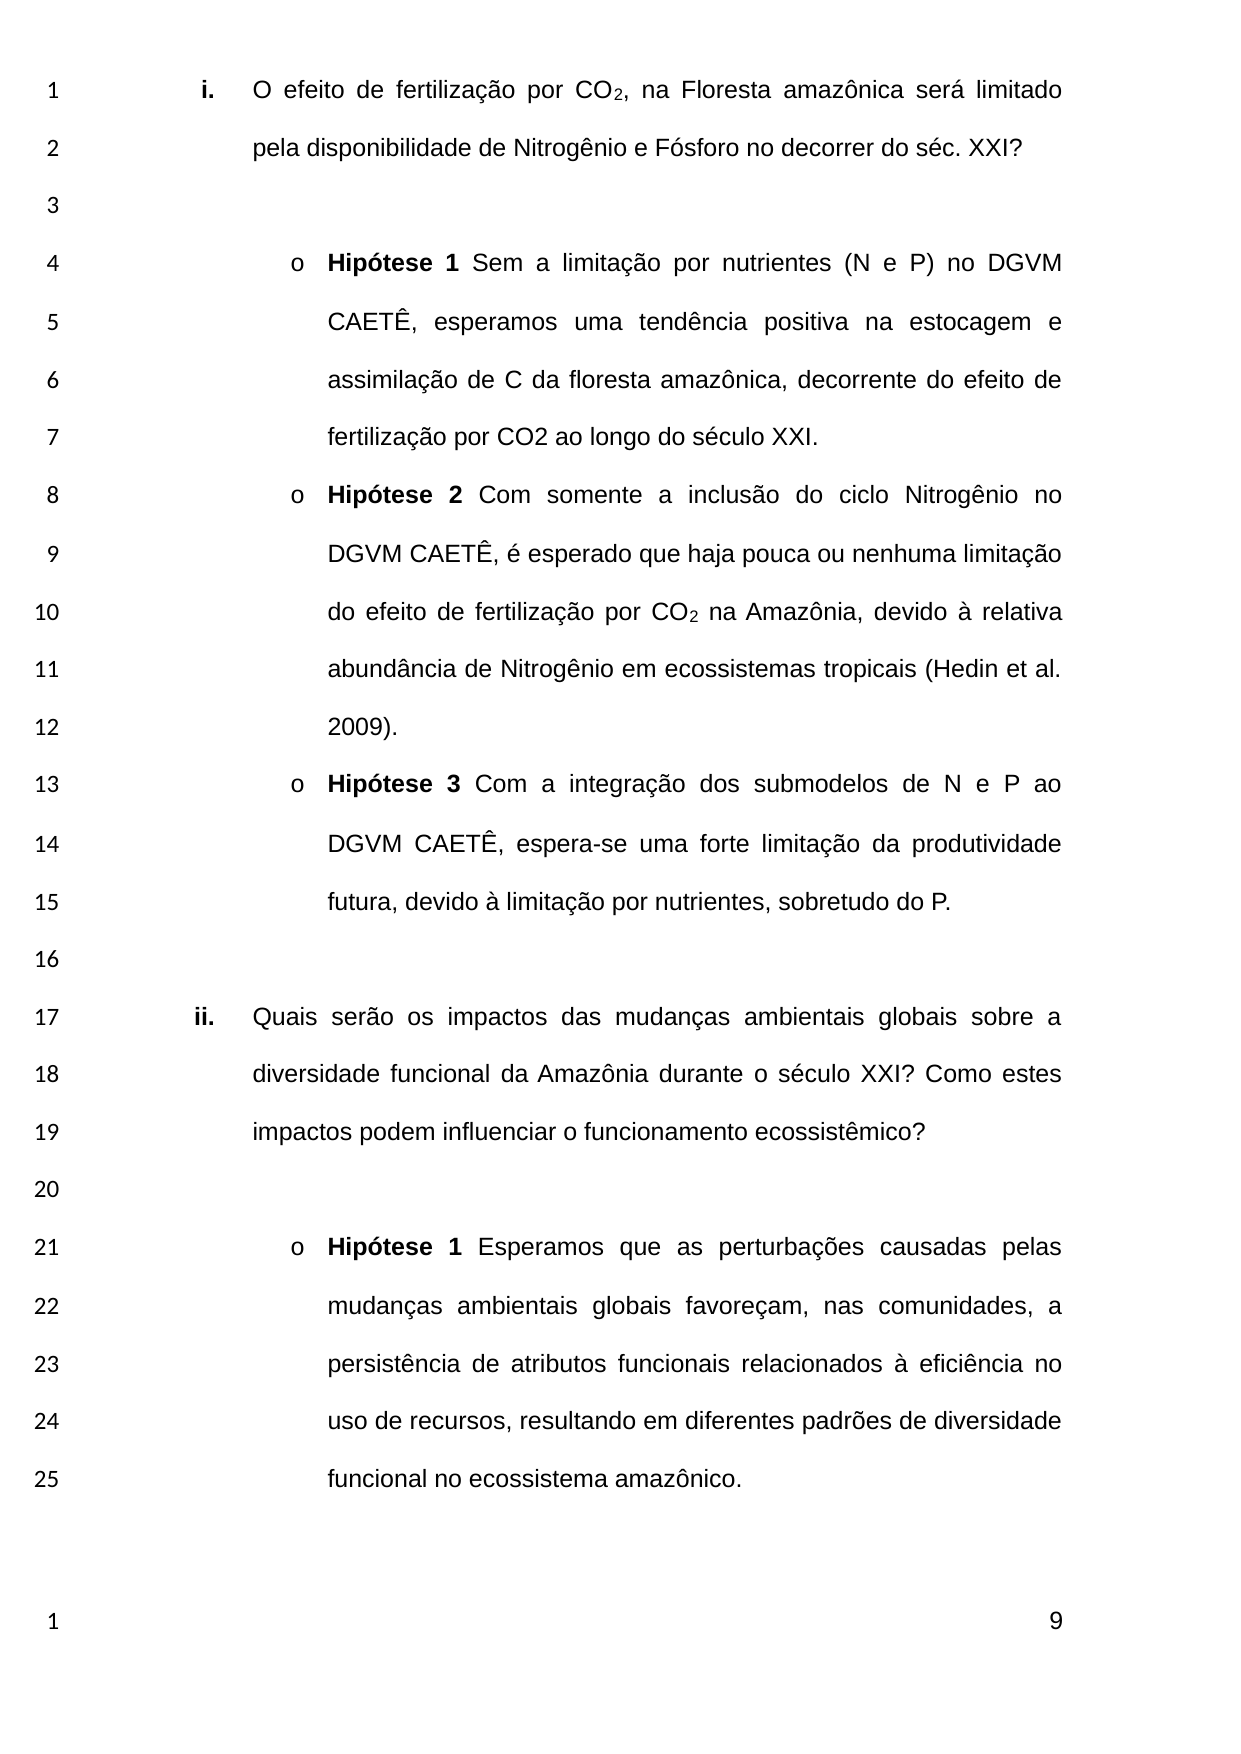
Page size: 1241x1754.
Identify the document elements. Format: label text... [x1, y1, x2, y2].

list O efeito de fertilização por CO2, na Floresta amazônica será limitado pela disponibilidade de Nitrogênio e Fósforo no decorrer do séc. XXI? [215, 75, 1063, 161]
list Hipótese 2 Com somente a inclusão do ciclo Nitrogênio no DGVM CAETÊ, é esperado que haja pouca ou nenhuma limitação do efeito de fertilização por CO2 na Amazônia, devido à relativa abundância de Nitrogênio em ecossistemas tropicais (Hedin et al. 2009). [290, 480, 1063, 741]
list Hipótese 1 Sem a limitação por nutrientes (N e P) no DGVM CAETÊ, esperamos uma tendência positiva na estocagem e assimilação de C da floresta amazônica, decorrente do efeito de fertilização por CO2 ao longo do século XXI. [290, 247, 1063, 451]
list Quais serão os impactos das mudanças ambientais globais sobre a diversidade funcional da Amazônia durante o século XXI? Como estes impactos podem influenciar o funcionamento ecossistêmico? [215, 1002, 1063, 1145]
list Hipótese 1 Esperamos que as perturbações causadas pelas mudanças ambientais globais favoreçam, nas comunidades, a persistência de atributos funcionais relacionados à eficiência no uso de recursos, resultando em diferentes padrões de diversidade funcional no ecossistema amazônico. [290, 1232, 1063, 1492]
list Hipótese 3 Com a integração dos submodelos de N e P ao DGVM CAETÊ, espera-se uma forte limitação da produtividade futura, devido à limitação por nutrientes, sobretudo do P. [290, 769, 1063, 915]
